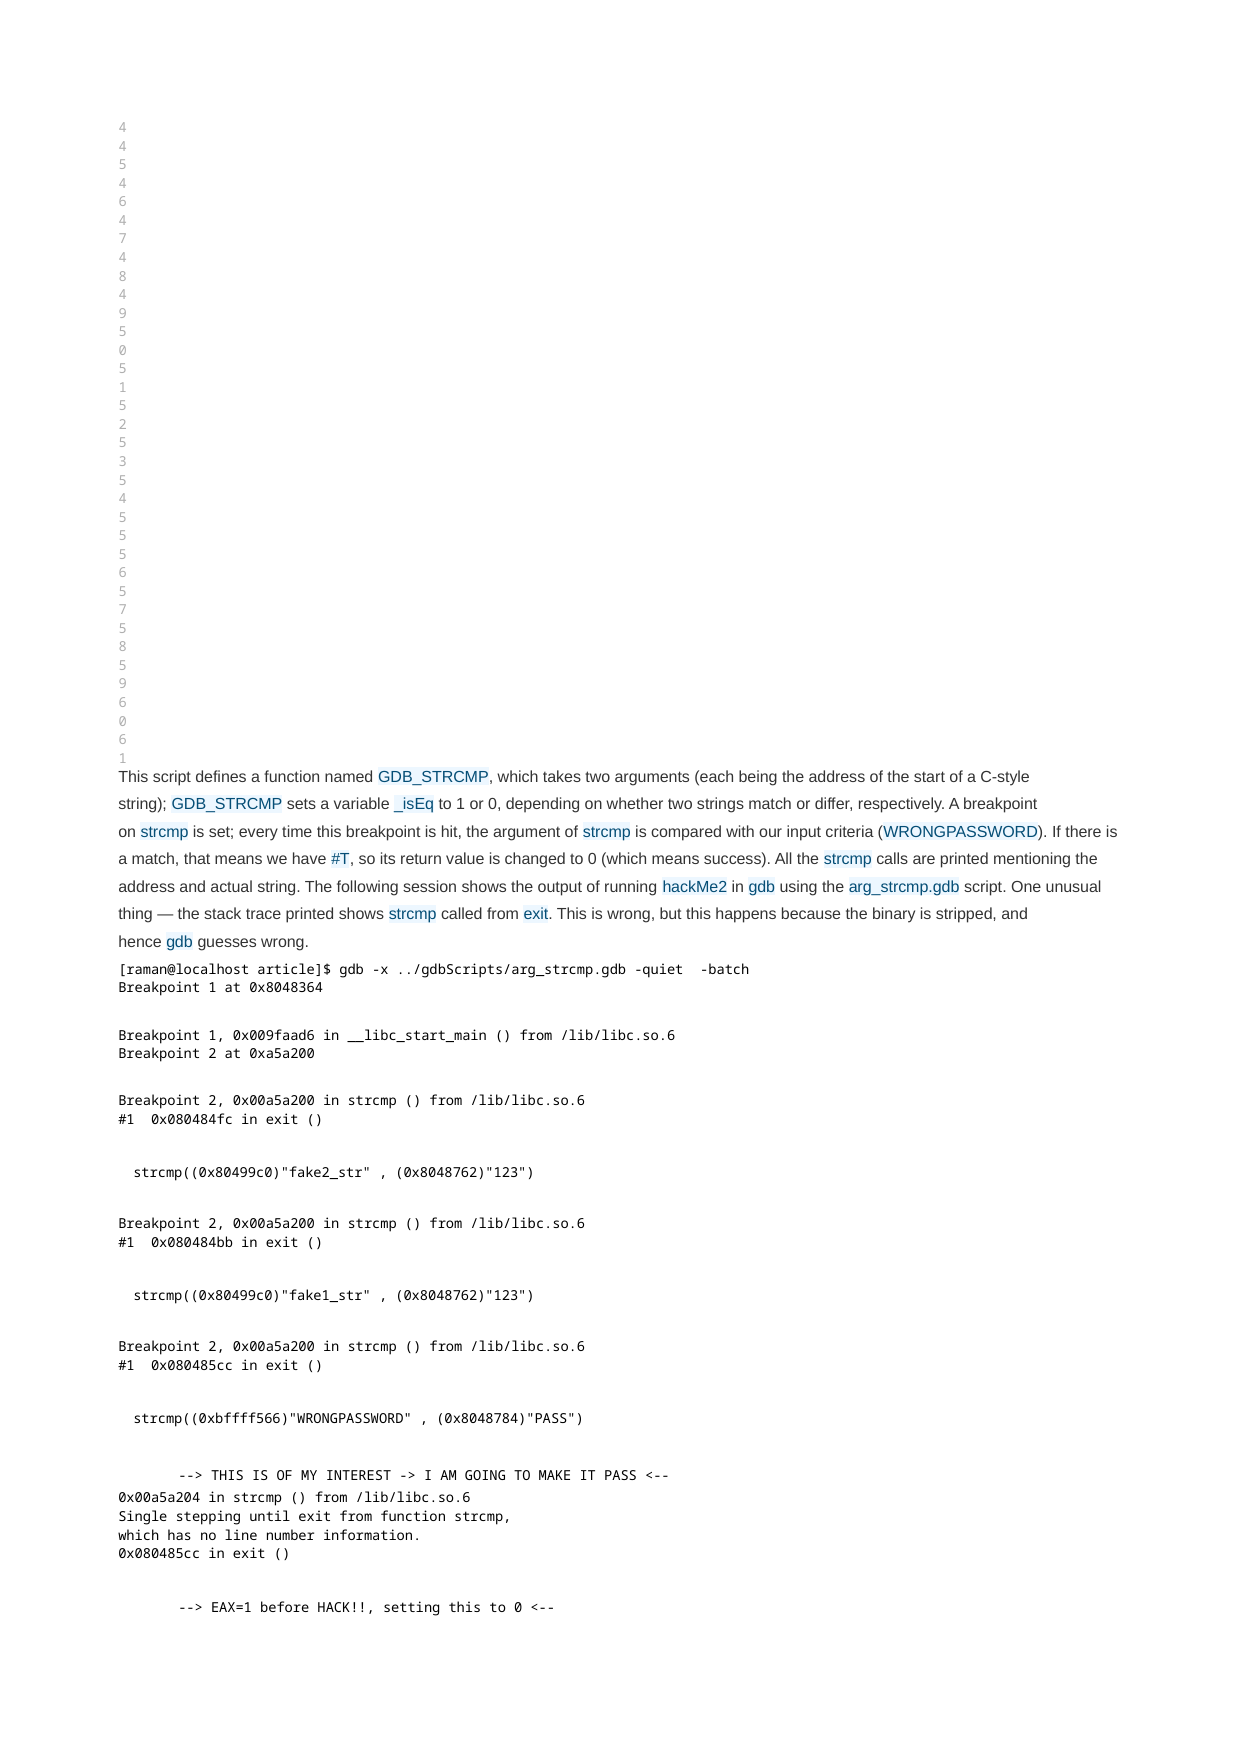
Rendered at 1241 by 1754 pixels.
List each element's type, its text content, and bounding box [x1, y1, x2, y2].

text This script defines a function named GDB_STRCMP, which takes two arguments (each being the address of the start of a C-style string); GDB_STRCMP sets a variable _isEq to 1 or 0, depending on whether two strings match or differ, respectively. A breakpoint on strcmp is set; every time this breakpoint is hit, the argument of strcmp is compared with our input criteria (WRONGPASSWORD). If there is a match, that means we have #T, so its return value is changed to 0 (which means success). All the strcmp calls are printed mentioning the address and actual string. The following session shows the output of running hackMe2 in gdb using the arg_strcmp.gdb script. One unusual thing — the stack trace printed shows strcmp called from exit. This is wrong, but this happens because the binary is stripped, and hence gdb guesses wrong. [118, 767, 1122, 950]
table_header [124, 118, 1240, 767]
table_header 4 45 46 47 48 49 50 51 52 53 54 55 56 57 58 59 60 61 [118, 118, 124, 767]
table_header [raman@localhost article]$ gdb -x ../gdbScripts/arg_strcmp.gdb -quiet -batch Breakpoint 1 at 0x8048364 Breakpoint 1, 0x009faad6 in __libc_start_main () from /lib/libc.so.6 Breakpoint 2 at 0xa5a200 Breakpoint 2, 0x00a5a200 in strcmp () from /lib/libc.so.6 #1 0x080484fc in exit () strcmp((0x80499c0)"fake2_str" , (0x8048762)"123") Breakpoint 2, 0x00a5a200 in strcmp () from /lib/libc.so.6 #1 0x080484bb in exit () strcmp((0x80499c0)"fake1_str" , (0x8048762)"123") Breakpoint 2, 0x00a5a200 in strcmp () from /lib/libc.so.6 #1 0x080485cc in exit () strcmp((0xbffff566)"WRONGPASSWORD" , (0x8048784)"PASS") --> THIS IS OF MY INTEREST -> I AM GOING TO MAKE IT PASS <-- 0x00a5a204 in strcmp () from /lib/libc.so.6 Single stepping until exit from function strcmp, which has no line number information. 0x080485cc in exit () --> EAX=1 before HACK!!, setting this to 0 <-- [118, 960, 1228, 1619]
